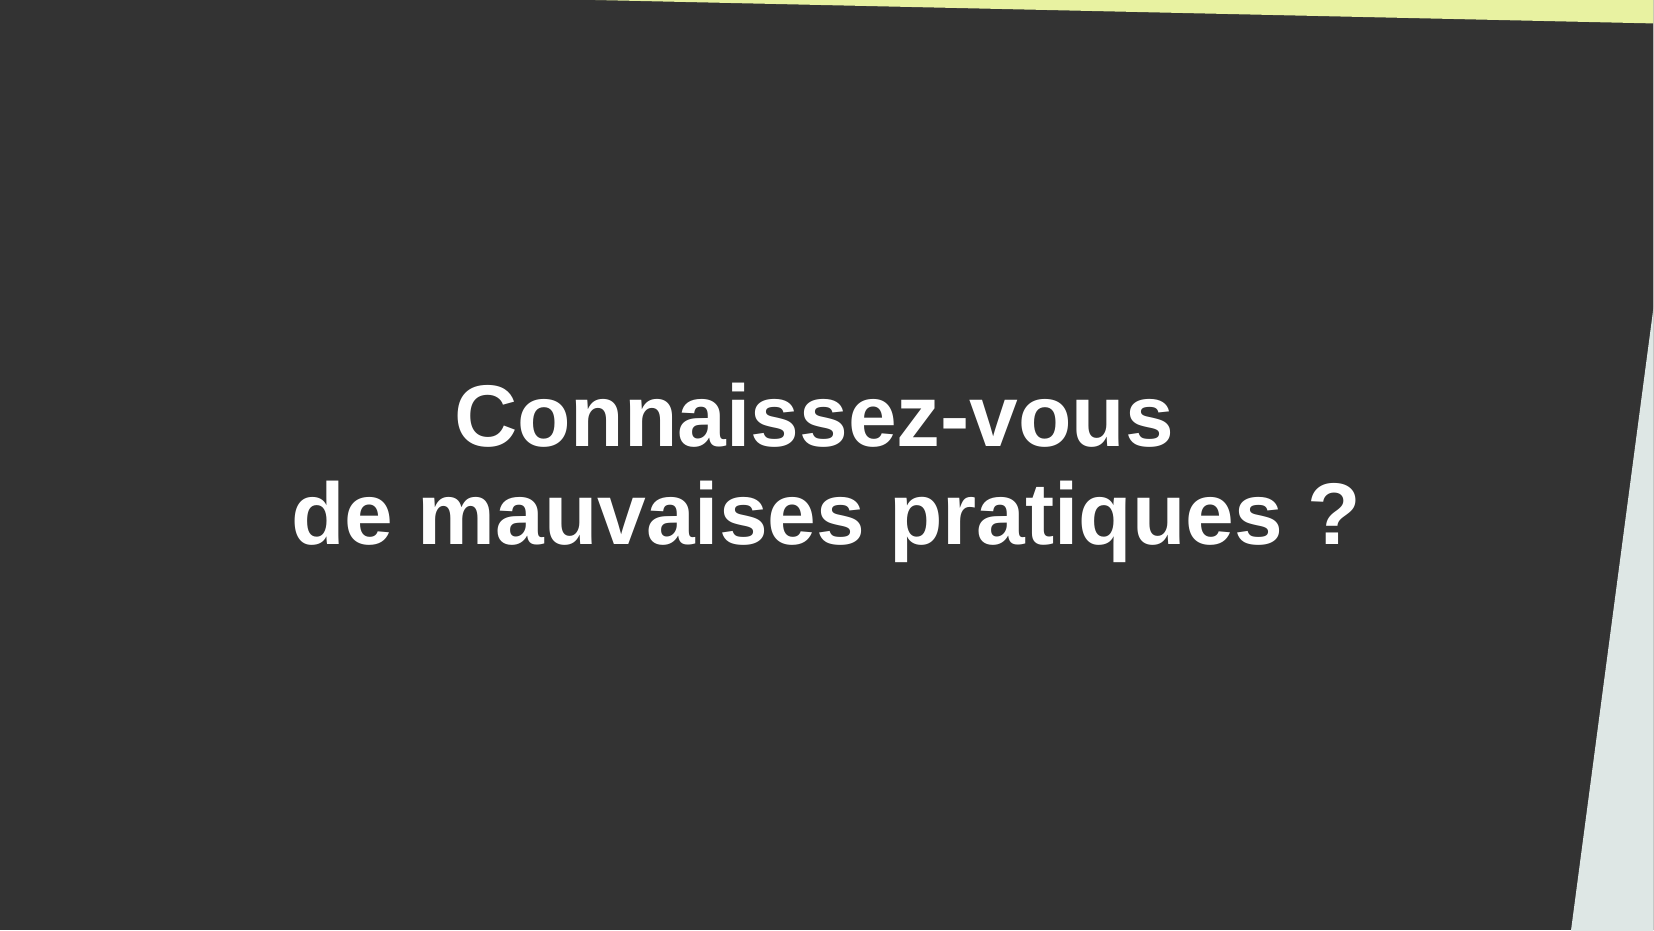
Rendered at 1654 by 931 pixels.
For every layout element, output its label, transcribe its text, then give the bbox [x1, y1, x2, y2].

title Connaissez-vous de mauvaises pratiques ? [31, 367, 1622, 563]
text_box [595, 0, 1654, 24]
text_box [1570, 303, 1654, 931]
